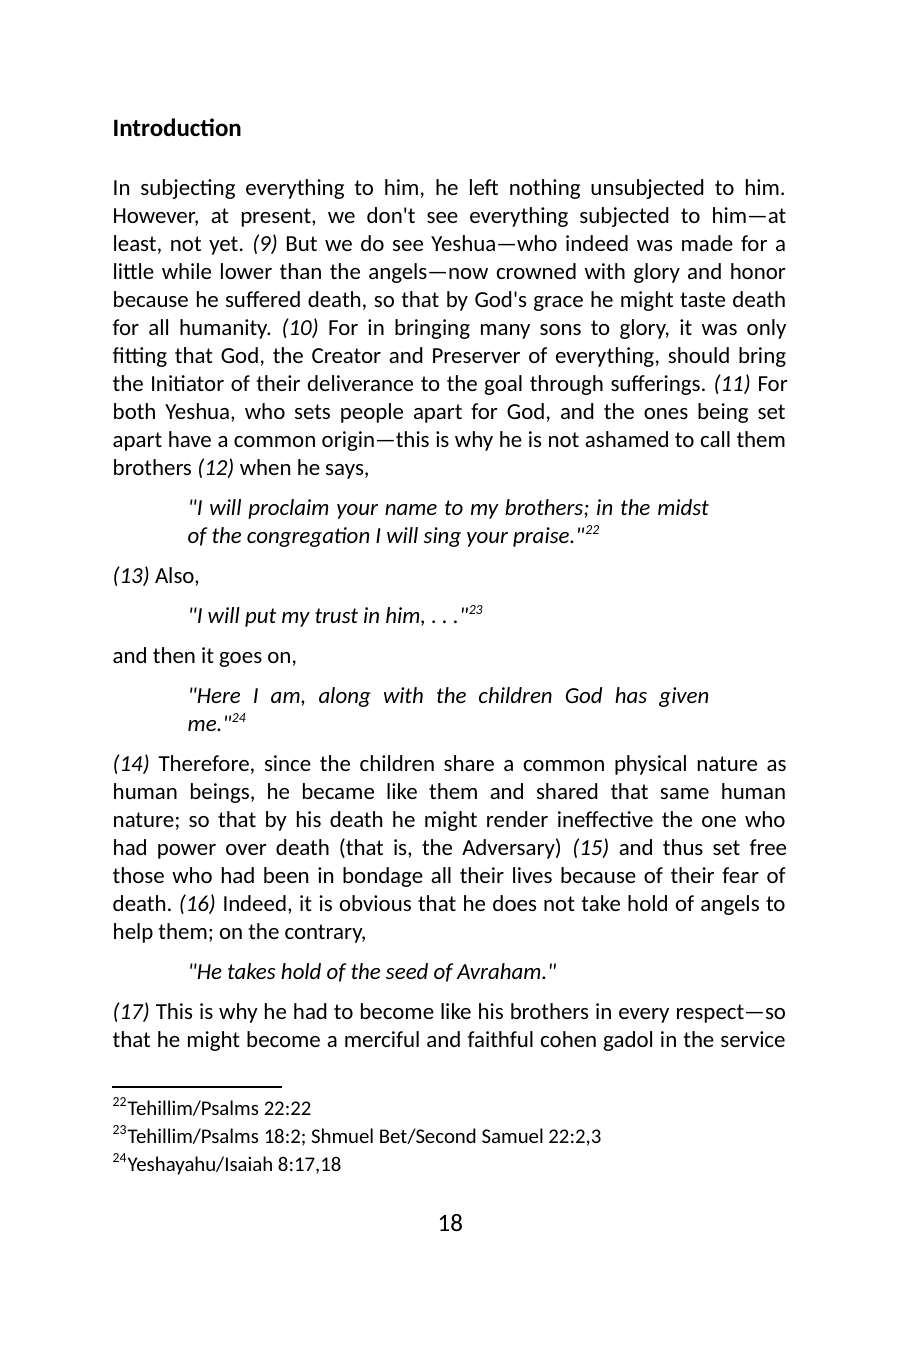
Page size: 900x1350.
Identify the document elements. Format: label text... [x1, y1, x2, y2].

text and then it goes on, [112, 641, 787, 669]
text (14) Therefore, since the children share a common physical nature as human beings, he became like them and shared that same human nature; so that by his death he might render ineffective the one who had power over death (that is, the Adversary) (15) and thus set free those who had been in bondage all their lives because of their fear of death. (16) Indeed, it is obvious that he does not take hold of angels to help them; on the contrary, [112, 749, 787, 945]
text (17) This is why he had to become like his brothers in every respect—so that he might become a merciful and faithful cohen gadol in the service [112, 997, 787, 1053]
text Tehillim/Psalms 22:22 [112, 1093, 787, 1121]
text In subjecting everything to him, he left nothing unsubjected to him. However, at present, we don't see everything subjected to him—at least, not yet. (9) But we do see Yeshua—who indeed was made for a little while lower than the angels—now crowned with glory and honor because he suffered death, so that by God's grace he might taste death for all humanity. (10) For in bringing many sons to glory, it was only fitting that God, the Creator and Preserver of everything, should bring the Initiator of their deliverance to the goal through sufferings. (11) For both Yeshua, who sets people apart for God, and the ones being set apart have a common origin—this is why he is not ashamed to call them brothers (12) when he says, [112, 173, 787, 481]
text "Here I am, along with the children God has given me." [187, 681, 712, 737]
text (13) Also, [112, 561, 787, 589]
text Tehillim/Psalms 18:2; Shmuel Bet/Second Samuel 22:2,3 [112, 1121, 787, 1149]
text "He takes hold of the seed of Avraham." [187, 957, 712, 985]
text "I will put my trust in him, . . ." [187, 601, 712, 629]
text "I will proclaim your name to my brothers; in the midst of the congregation I will sing your praise." [187, 493, 712, 549]
text Yeshayahu/Isaiah 8:17,18 [112, 1149, 787, 1177]
